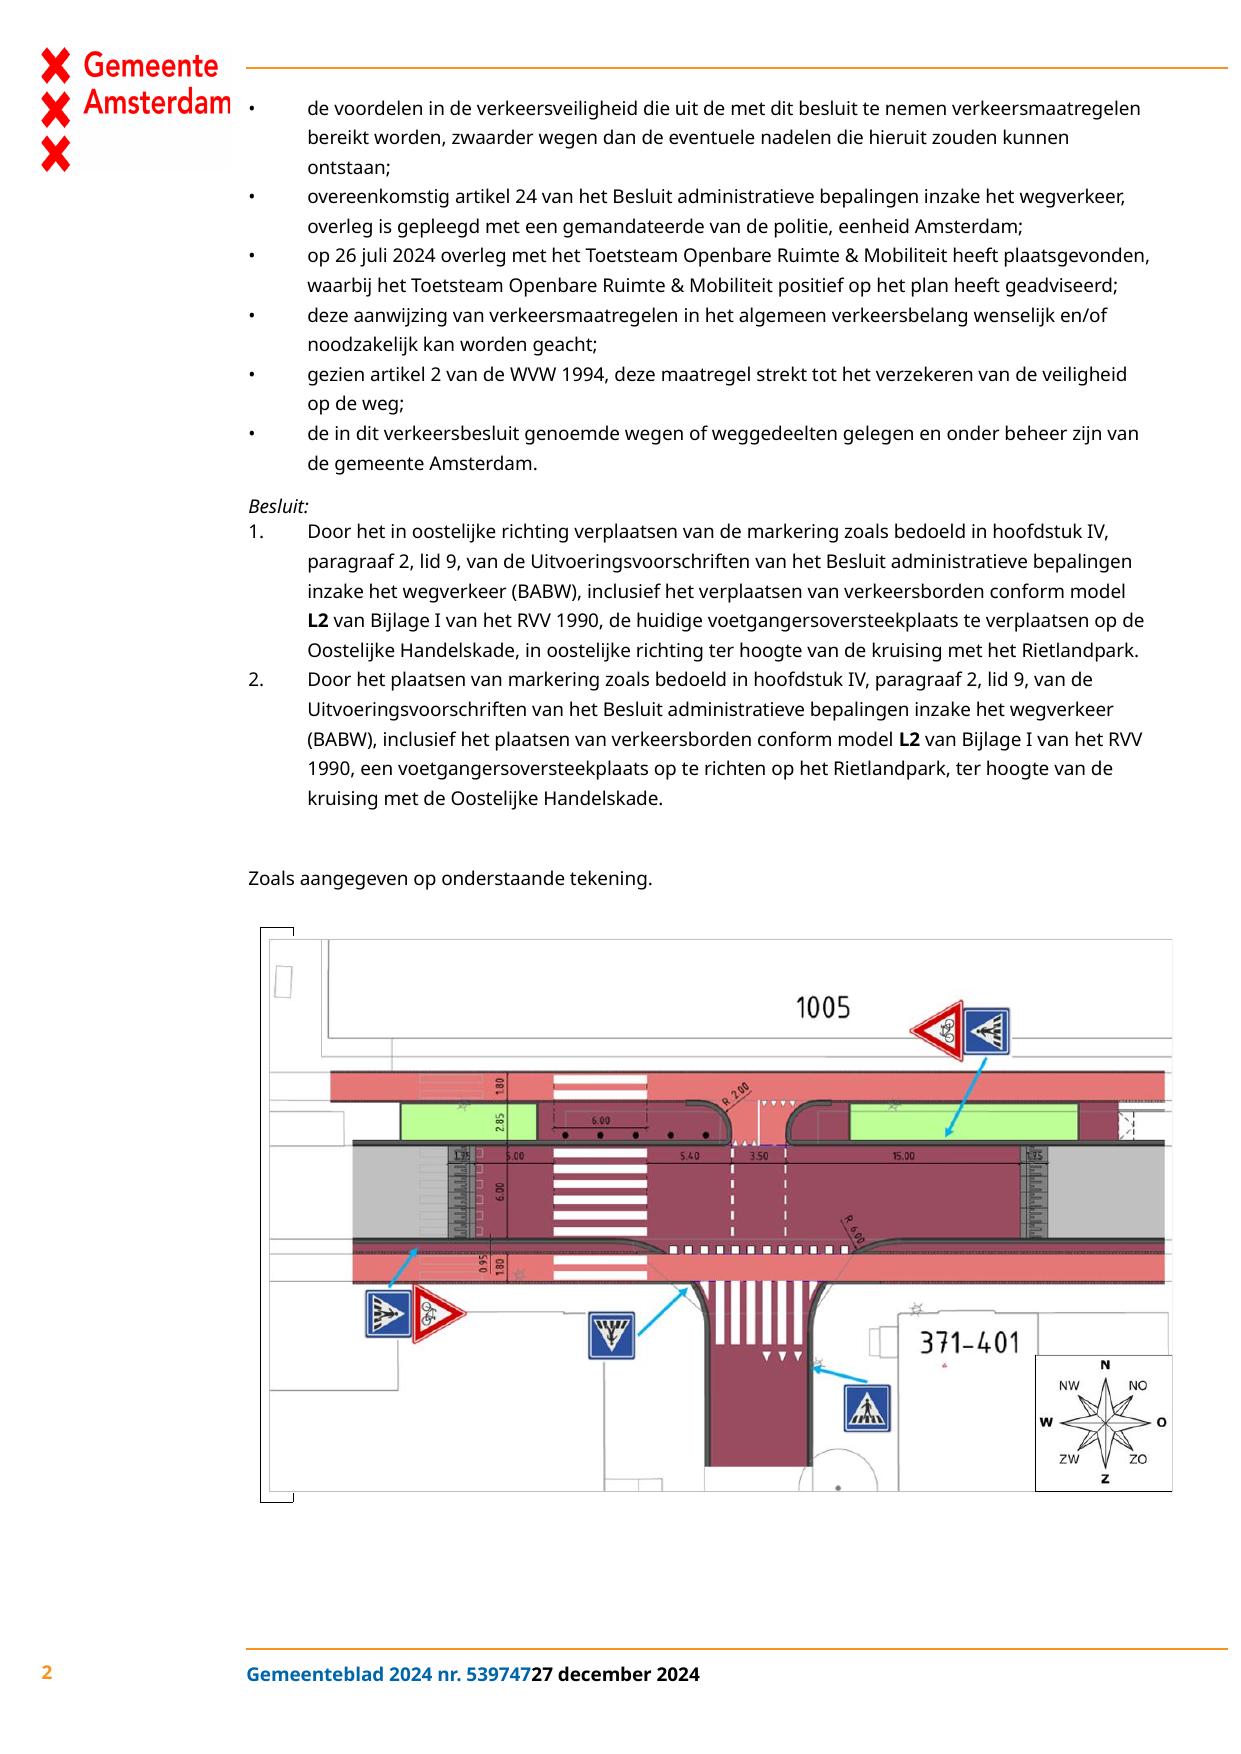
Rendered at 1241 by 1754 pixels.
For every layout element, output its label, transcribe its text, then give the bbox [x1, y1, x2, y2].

list Door het plaatsen van markering zoals bedoeld in hoofdstuk IV, paragraaf 2, lid 9, van de Uitvoeringsvoorschriften van het Besluit administratieve bepalingen inzake het wegverkeer (BABW), inclusief het plaatsen van verkeersborden conform model L2 van Bijlage I van het RVV 1990, een voetgangersoversteekplaats op te richten op het Rietlandpark, ter hoogte van de kruising met de Oostelijke Handelskade. [248, 667, 1152, 811]
text Zoals aangegeven op onderstaande tekening. [248, 865, 1152, 891]
list gezien artikel 2 van de WVW 1994, deze maatregel strekt tot het verzekeren van de veiligheid op de weg; [248, 361, 1152, 416]
list de voordelen in de verkeersveiligheid die uit de met dit besluit te nemen verkeersmaatregelen bereikt worden, zwaarder wegen dan de eventuele nadelen die hieruit zouden kunnen ontstaan; [248, 95, 1152, 180]
list de in dit verkeersbesluit genoemde wegen of weggedeelten gelegen en onder beheer zijn van de gemeente Amsterdam. [248, 420, 1152, 476]
list Door het in oostelijke richting verplaatsen van de markering zoals bedoeld in hoofdstuk IV, paragraaf 2, lid 9, van de Uitvoeringsvoorschriften van het Besluit administratieve bepalingen inzake het wegverkeer (BABW), inclusief het verplaatsen van verkeersborden conform model L2 van Bijlage I van het RVV 1990, de huidige voetgangersoversteekplaats te verplaatsen op de Oostelijke Handelskade, in oostelijke richting ter hoogte van de kruising met het Rietlandpark. [248, 519, 1152, 663]
picture [268, 936, 1173, 1493]
list deze aanwijzing van verkeersmaatregelen in het algemeen verkeersbelang wenselijk en/of noodzakelijk kan worden geacht; [248, 302, 1152, 357]
list op 26 juli 2024 overleg met het Toetsteam Openbare Ruimte & Mobiliteit heeft plaatsgevonden, waarbij het Toetsteam Openbare Ruimte & Mobiliteit positief op het plan heeft geadviseerd; [248, 243, 1152, 298]
text Besluit: [248, 493, 1152, 519]
list overeenkomstig artikel 24 van het Besluit administratieve bepalingen inzake het wegverkeer, overleg is gepleegd met een gemandateerde van de politie, eenheid Amsterdam; [248, 183, 1152, 239]
picture [41, 47, 231, 172]
